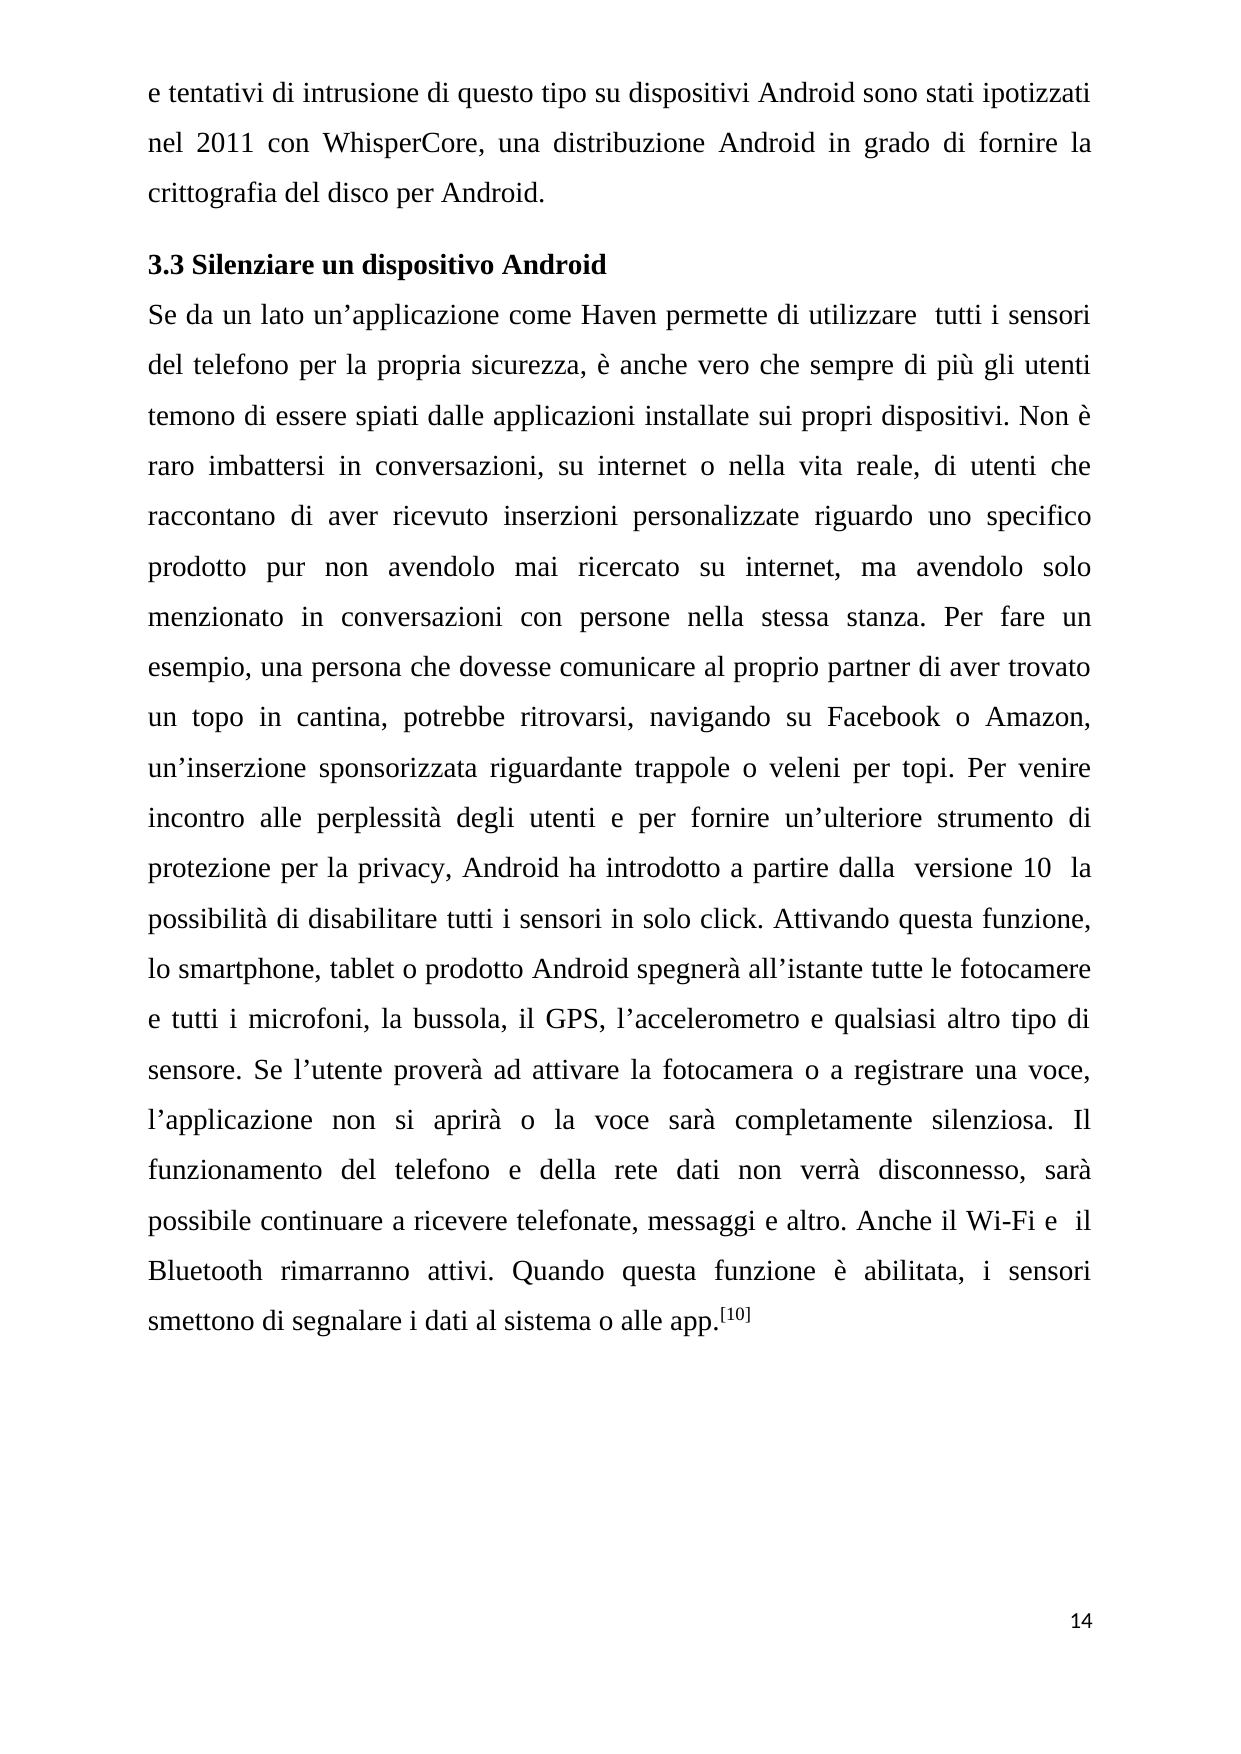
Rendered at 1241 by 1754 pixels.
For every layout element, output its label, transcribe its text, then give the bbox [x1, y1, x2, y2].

text e tentativi di intrusione di questo tipo su dispositivi Android sono stati ipotizzati nel 2011 con WhisperCore, una distribuzione Android in grado di fornire la crittografia del disco per Android. [148, 75, 1092, 209]
subtitle 3.3 Silenziare un dispositivo Android [148, 247, 1092, 280]
text Se da un lato un’applicazione come Haven permette di utilizzare tutti i sensori del telefono per la propria sicurezza, è anche vero che sempre di più gli utenti temono di essere spiati dalle applicazioni installate sui propri dispositivi. Non è raro imbattersi in conversazioni, su internet o nella vita reale, di utenti che raccontano di aver ricevuto inserzioni personalizzate riguardo uno specifico prodotto pur non avendolo mai ricercato su internet, ma avendolo solo menzionato in conversazioni con persone nella stessa stanza. Per fare un esempio, una persona che dovesse comunicare al proprio partner di aver trovato un topo in cantina, potrebbe ritrovarsi, navigando su Facebook o Amazon, un’inserzione sponsorizzata riguardante trappole o veleni per topi. Per venire incontro alle perplessità degli utenti e per fornire un’ulteriore strumento di protezione per la privacy, Android ha introdotto a partire dalla versione 10 la possibilità di disabilitare tutti i sensori in solo click. Attivando questa funzione, lo smartphone, tablet o prodotto Android spegnerà all’istante tutte le fotocamere e tutti i microfoni, la bussola, il GPS, l’accelerometro e qualsiasi altro tipo di sensore. Se l’utente proverà ad attivare la fotocamera o a registrare una voce, l’applicazione non si aprirà o la voce sarà completamente silenziosa. Il funzionamento del telefono e della rete dati non verrà disconnesso, sarà possibile continuare a ricevere telefonate, messaggi e altro. Anche il Wi-Fi e il Bluetooth rimarranno attivi. Quando questa funzione è abilitata, i sensori smettono di segnalare i dati al sistema o alle app.[10] [148, 297, 1092, 1337]
